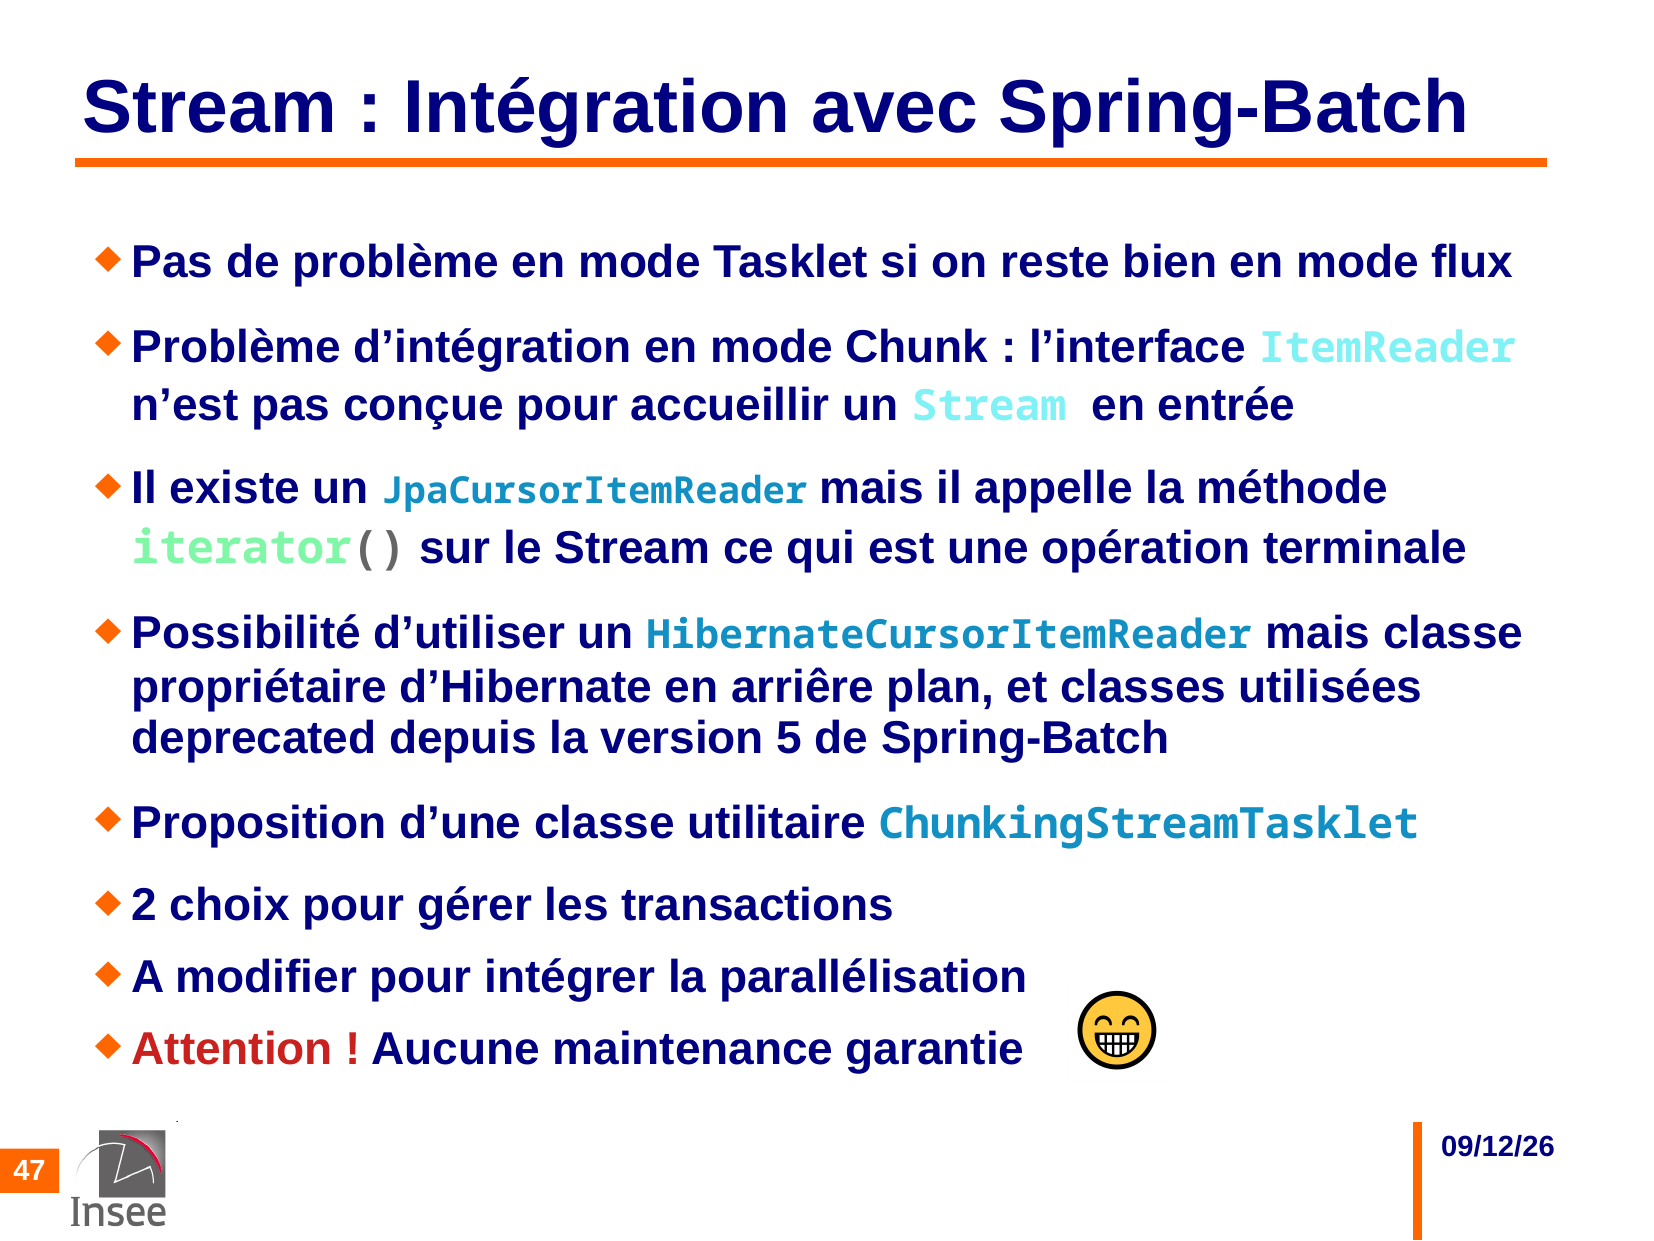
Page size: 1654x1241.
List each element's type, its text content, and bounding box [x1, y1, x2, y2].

list Pas de problème en mode Tasklet si on reste bien en mode flux Problème d’intégration en mode Chunk : l’interface ItemReader n’est pas conçue pour accueillir un Stream en entrée Il existe un JpaCursorItemReader mais il appelle la méthode iterator() sur le Stream ce qui est une opération terminale Possibilité d’utiliser un HibernateCursorItemReader mais classe propriétaire d’Hibernate en arriêre plan, et classes utilisées deprecated depuis la version 5 de Spring-Batch Proposition d’une classe utilitaire ChunkingStreamTasklet 2 choix pour gérer les transactions A modifier pour intégrer la parallélisation Attention ! Aucune maintenance garantie [82, 236, 1571, 1075]
title Stream : Intégration avec Spring-Batch [82, 49, 1619, 163]
picture [1068, 984, 1167, 1081]
picture [62, 1121, 178, 1241]
